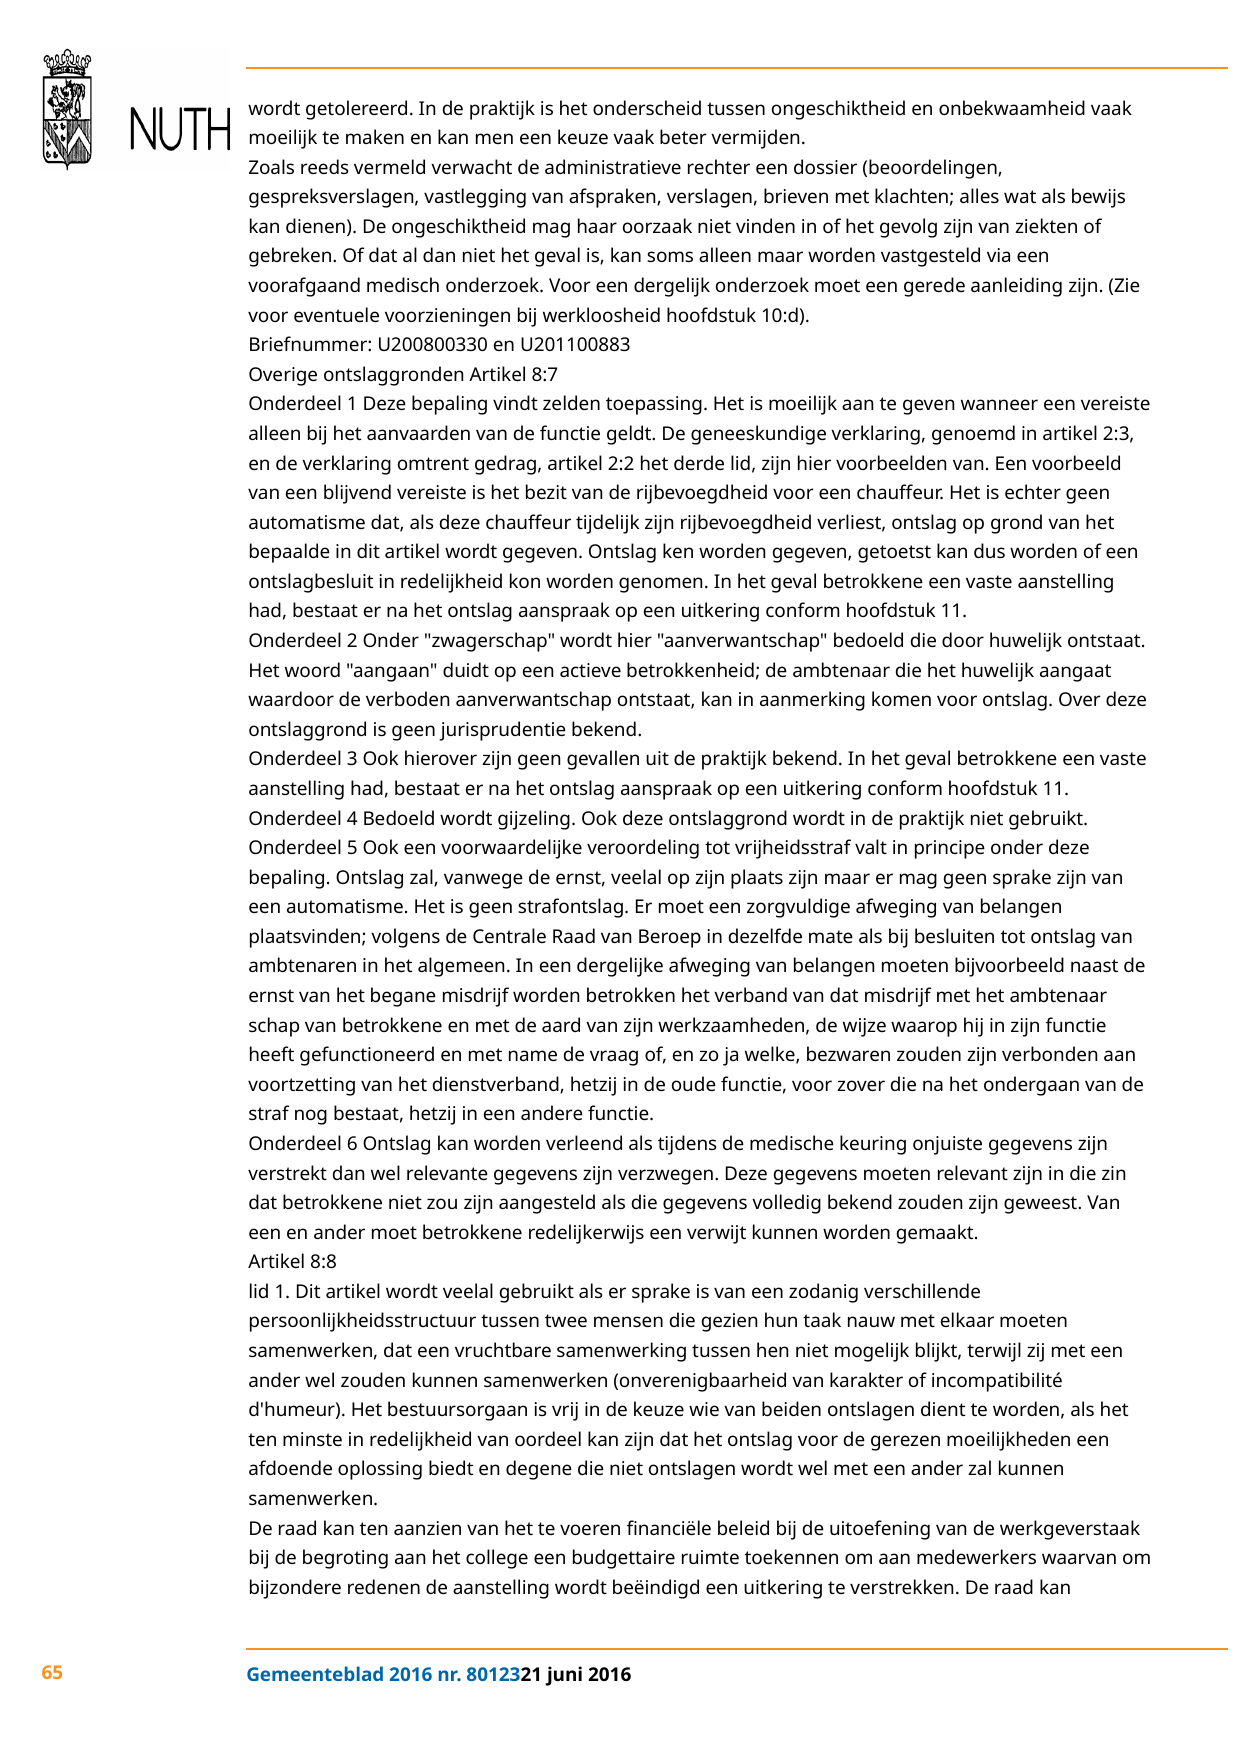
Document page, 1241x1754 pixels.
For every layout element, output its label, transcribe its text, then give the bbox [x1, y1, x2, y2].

text Overige ontslaggronden Artikel 8:7 [248, 361, 1152, 387]
text Artikel 8:8 [248, 1248, 1152, 1274]
picture [41, 47, 231, 172]
text Onderdeel 6 Ontslag kan worden verleend als tijdens de medische keuring onjuiste gegevens zijn verstrekt dan wel relevante gegevens zijn verzwegen. Deze gegevens moeten relevant zijn in die zin dat betrokkene niet zou zijn aangesteld als die gegevens volledig bekend zouden zijn geweest. Van een en ander moet betrokkene redelijkerwijs een verwijt kunnen worden gemaakt. [248, 1130, 1152, 1245]
text Briefnummer: U200800330 en U201100883 [248, 331, 1152, 357]
text Onderdeel 1 Deze bepaling vindt zelden toepassing. Het is moeilijk aan te geven wanneer een vereiste alleen bij het aanvaarden van de functie geldt. De geneeskundige verklaring, genoemd in artikel 2:3, en de verklaring omtrent gedrag, artikel 2:2 het derde lid, zijn hier voorbeelden van. Een voorbeeld van een blijvend vereiste is het bezit van de rijbevoegdheid voor een chauffeur. Het is echter geen automatisme dat, als deze chauffeur tijdelijk zijn rijbevoegdheid verliest, ontslag op grond van het bepaalde in dit artikel wordt gegeven. Ontslag ken worden gegeven, getoetst kan dus worden of een ontslagbesluit in redelijkheid kon worden genomen. In het geval betrokkene een vaste aanstelling had, bestaat er na het ontslag aanspraak op een uitkering conform hoofdstuk 11. [248, 391, 1152, 623]
text Onderdeel 2 Onder "zwagerschap" wordt hier "aanverwantschap" bedoeld die door huwelijk ontstaat. Het woord "aangaan" duidt op een actieve betrokkenheid; de ambtenaar die het huwelijk aangaat waardoor de verboden aanverwantschap ontstaat, kan in aanmerking komen voor ontslag. Over deze ontslaggrond is geen jurisprudentie bekend. [248, 627, 1152, 742]
text lid 1. Dit artikel wordt veelal gebruikt als er sprake is van een zodanig verschillende persoonlijkheidsstructuur tussen twee mensen die gezien hun taak nauw met elkaar moeten samenwerken, dat een vruchtbare samenwerking tussen hen niet mogelijk blijkt, terwijl zij met een ander wel zouden kunnen samenwerken (onverenigbaarheid van karakter of incompatibilité d'humeur). Het bestuursorgaan is vrij in de keuze wie van beiden ontslagen dient te worden, als het ten minste in redelijkheid van oordeel kan zijn dat het ontslag voor de gerezen moeilijkheden een afdoende oplossing biedt en degene die niet ontslagen wordt wel met een ander zal kunnen samenwerken. [248, 1278, 1152, 1511]
text De raad kan ten aanzien van het te voeren financiële beleid bij de uitoefening van de werkgeverstaak bij de begroting aan het college een budgettaire ruimte toekennen om aan medewerkers waarvan om bijzondere redenen de aanstelling wordt beëindigd een uitkering te verstrekken. De raad kan [248, 1515, 1152, 1600]
text Zoals reeds vermeld verwacht de administratieve rechter een dossier (beoordelingen, gespreksverslagen, vastlegging van afspraken, verslagen, brieven met klachten; alles wat als bewijs kan dienen). De ongeschiktheid mag haar oorzaak niet vinden in of het gevolg zijn van ziekten of gebreken. Of dat al dan niet het geval is, kan soms alleen maar worden vastgesteld via een voorafgaand medisch onderzoek. Voor een dergelijk onderzoek moet een gerede aanleiding zijn. (Zie voor eventuele voorzieningen bij werkloosheid hoofdstuk 10:d). [248, 154, 1152, 328]
text Onderdeel 3 Ook hierover zijn geen gevallen uit de praktijk bekend. In het geval betrokkene een vaste aanstelling had, bestaat er na het ontslag aanspraak op een uitkering conform hoofdstuk 11. [248, 746, 1152, 801]
text wordt getolereerd. In de praktijk is het onderscheid tussen ongeschiktheid en onbekwaamheid vaak moeilijk te maken en kan men een keuze vaak beter vermijden. [248, 95, 1152, 150]
text Onderdeel 4 Bedoeld wordt gijzeling. Ook deze ontslaggrond wordt in de praktijk niet gebruikt. [248, 805, 1152, 831]
text Onderdeel 5 Ook een voorwaardelijke veroordeling tot vrijheidsstraf valt in principe onder deze bepaling. Ontslag zal, vanwege de ernst, veelal op zijn plaats zijn maar er mag geen sprake zijn van een automatisme. Het is geen strafontslag. Er moet een zorgvuldige afweging van belangen plaatsvinden; volgens de Centrale Raad van Beroep in dezelfde mate als bij besluiten tot ontslag van ambtenaren in het algemeen. In een dergelijke afweging van belangen moeten bijvoorbeeld naast de ernst van het begane misdrijf worden betrokken het verband van dat misdrijf met het ambtenaar schap van betrokkene en met de aard van zijn werkzaamheden, de wijze waarop hij in zijn functie heeft gefunctioneerd en met name de vraag of, en zo ja welke, bezwaren zouden zijn verbonden aan voortzetting van het dienstverband, hetzij in de oude functie, voor zover die na het ondergaan van de straf nog bestaat, hetzij in een andere functie. [248, 834, 1152, 1126]
